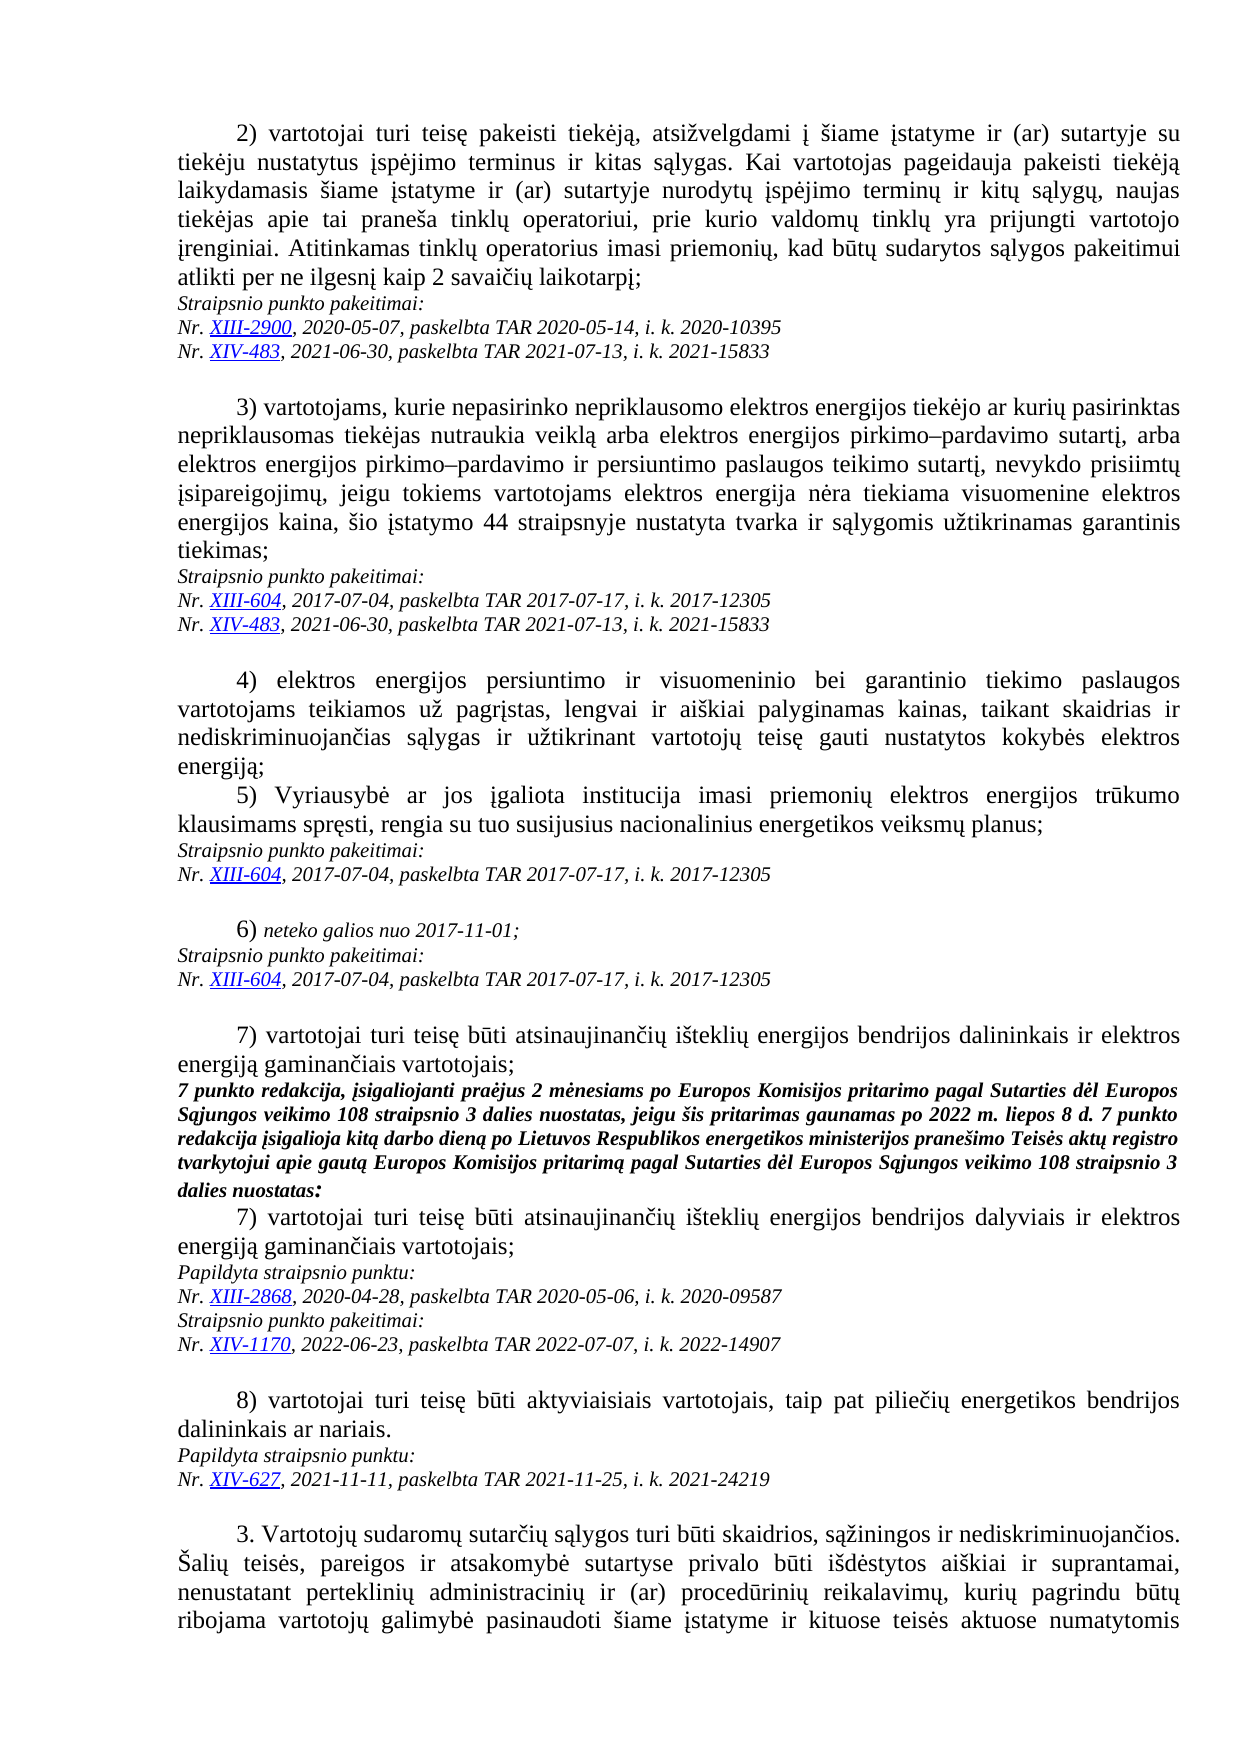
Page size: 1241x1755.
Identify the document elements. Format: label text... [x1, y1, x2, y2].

text Papildyta straipsnio punktu: [177, 1442, 1181, 1467]
text Straipsnio punkto pakeitimai: [177, 564, 1181, 588]
text 8) vartotojai turi teisę būti aktyviaisiais vartotojais, taip pat piliečių energetikos bendrijos dalininkais ar nariais. [177, 1385, 1181, 1442]
text Nr. XIII-604, 2017-07-04, paskelbta TAR 2017-07-17, i. k. 2017-12305 [177, 967, 1181, 991]
text 2) vartotojai turi teisę pakeisti tiekėją, atsižvelgdami į šiame įstatyme ir (ar) sutartyje su tiekėju nustatytus įspėjimo terminus ir kitas sąlygas. Kai vartotojas pageidauja pakeisti tiekėją laikydamasis šiame įstatyme ir (ar) sutartyje nurodytų įspėjimo terminų ir kitų sąlygų, naujas tiekėjas apie tai praneša tinklų operatoriui, prie kurio valdomų tinklų yra prijungti vartotojo įrenginiai. Atitinkamas tinklų operatorius imasi priemonių, kad būtų sudarytos sąlygos pakeitimui atlikti per ne ilgesnį kaip 2 savaičių laikotarpį; [177, 118, 1181, 291]
text Straipsnio punkto pakeitimai: [177, 291, 1181, 315]
text Straipsnio punkto pakeitimai: [177, 837, 1181, 862]
text 7) vartotojai turi teisę būti atsinaujinančių išteklių energijos bendrijos dalininkais ir elektros energiją gaminančiais vartotojais; [177, 1020, 1181, 1077]
text 3) vartotojams, kurie nepasirinko nepriklausomo elektros energijos tiekėjo ar kurių pasirinktas nepriklausomas tiekėjas nutraukia veiklą arba elektros energijos pirkimo–pardavimo sutartį, arba elektros energijos pirkimo–pardavimo ir persiuntimo paslaugos teikimo sutartį, nevykdo prisiimtų įsipareigojimų, jeigu tokiems vartotojams elektros energija nėra tiekiama visuomenine elektros energijos kaina, šio įstatymo 44 straipsnyje nustatyta tvarka ir sąlygomis užtikrinamas garantinis tiekimas; [177, 392, 1181, 564]
text Nr. XIII-604, 2017-07-04, paskelbta TAR 2017-07-17, i. k. 2017-12305 [177, 862, 1181, 886]
text Straipsnio punkto pakeitimai: [177, 1308, 1181, 1332]
text Nr. XIII-2900, 2020-05-07, paskelbta TAR 2020-05-14, i. k. 2020-10395 [177, 315, 1181, 339]
text Nr. XIII-2868, 2020-04-28, paskelbta TAR 2020-05-06, i. k. 2020-09587 [177, 1284, 1181, 1308]
text 5) Vyriausybė ar jos įgaliota institucija imasi priemonių elektros energijos trūkumo klausimams spręsti, rengia su tuo susijusius nacionalinius energetikos veiksmų planus; [177, 780, 1181, 837]
text Straipsnio punkto pakeitimai: [177, 943, 1181, 967]
text Nr. XIV-483, 2021-06-30, paskelbta TAR 2021-07-13, i. k. 2021-15833 [177, 339, 1181, 363]
text Papildyta straipsnio punktu: [177, 1260, 1181, 1284]
text Nr. XIII-604, 2017-07-04, paskelbta TAR 2017-07-17, i. k. 2017-12305 [177, 588, 1181, 612]
text 7 punkto redakcija, įsigaliojanti praėjus 2 mėnesiams po Europos Komisijos pritarimo pagal Sutarties dėl Europos Sąjungos veikimo 108 straipsnio 3 dalies nuostatas, jeigu šis pritarimas gaunamas po 2022 m. liepos 8 d. 7 punkto redakcija įsigalioja kitą darbo dieną po Lietuvos Respublikos energetikos ministerijos pranešimo Teisės aktų registro tvarkytojui apie gautą Europos Komisijos pritarimą pagal Sutarties dėl Europos Sąjungos veikimo 108 straipsnio 3 dalies nuostatas: [177, 1077, 1181, 1202]
text 7) vartotojai turi teisę būti atsinaujinančių išteklių energijos bendrijos dalyviais ir elektros energiją gaminančiais vartotojais; [177, 1202, 1181, 1260]
text Nr. XIV-1170, 2022-06-23, paskelbta TAR 2022-07-07, i. k. 2022-14907 [177, 1332, 1181, 1356]
text 4) elektros energijos persiuntimo ir visuomeninio bei garantinio tiekimo paslaugos vartotojams teikiamos už pagrįstas, lengvai ir aiškiai palyginamas kainas, taikant skaidrias ir nediskriminuojančias sąlygas ir užtikrinant vartotojų teisę gauti nustatytos kokybės elektros energiją; [177, 665, 1181, 780]
text Nr. XIV-627, 2021-11-11, paskelbta TAR 2021-11-25, i. k. 2021-24219 [177, 1467, 1181, 1491]
text Nr. XIV-483, 2021-06-30, paskelbta TAR 2021-07-13, i. k. 2021-15833 [177, 612, 1181, 636]
text 6) neteko galios nuo 2017-11-01; [177, 914, 1181, 943]
text 3. Vartotojų sudaromų sutarčių sąlygos turi būti skaidrios, sąžiningos ir nediskriminuojančios. Šalių teisės, pareigos ir atsakomybė sutartyse privalo būti išdėstytos aiškiai ir suprantamai, nenustatant perteklinių administracinių ir (ar) procedūrinių reikalavimų, kurių pagrindu būtų ribojama vartotojų galimybė pasinaudoti šiame įstatyme ir kituose teisės aktuose numatytomis [177, 1519, 1181, 1634]
